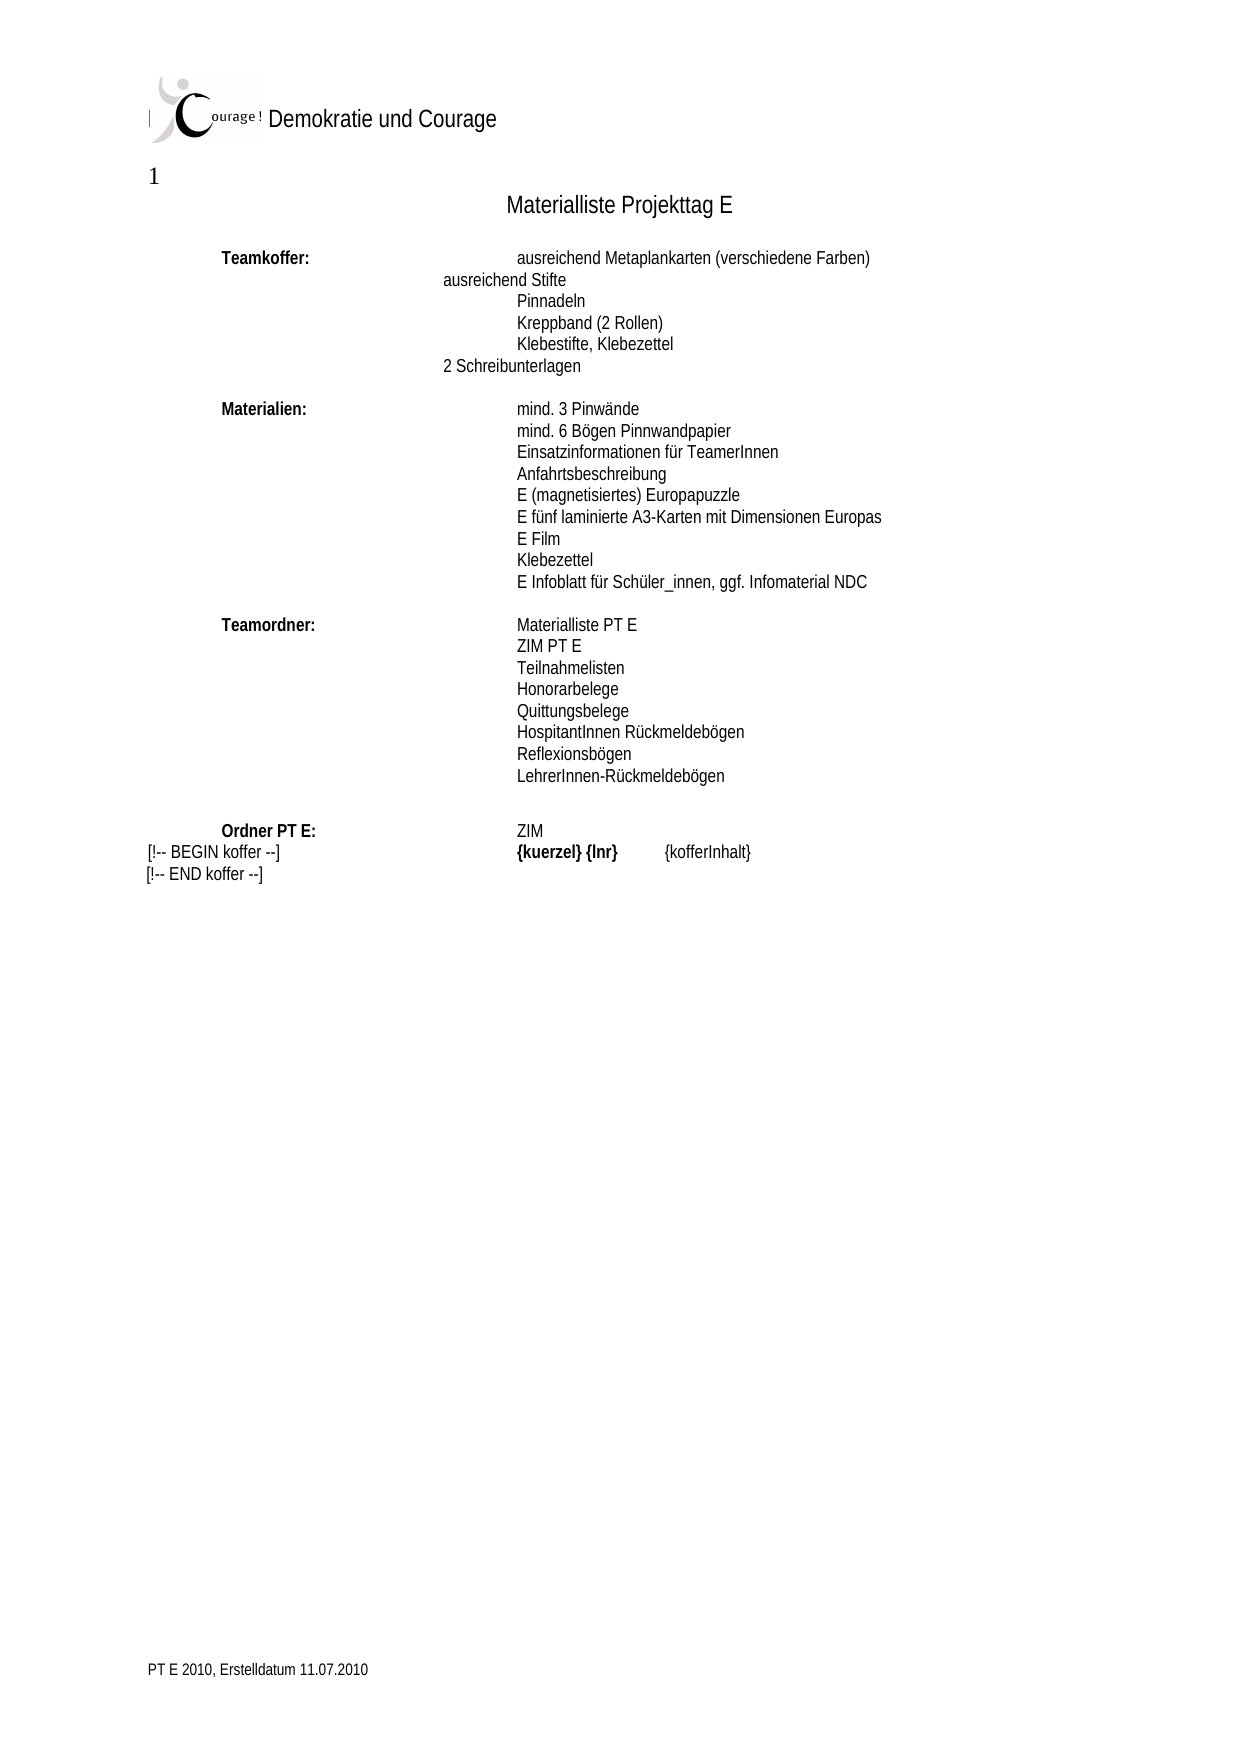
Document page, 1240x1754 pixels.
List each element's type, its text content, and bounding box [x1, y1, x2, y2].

subtitle 2 Schreibunterlagen [148, 355, 1092, 376]
subtitle Reflexionsbögen [223, 743, 1092, 764]
subtitle Teamordner: Materialliste PT E [221, 614, 1092, 635]
text Klebezettel [148, 549, 1092, 571]
subtitle HospitantInnen Rückmeldebögen [223, 721, 1092, 743]
subtitle Pinnadeln [223, 290, 1092, 312]
subtitle E (magnetisiertes) Europapuzzle [223, 484, 1092, 506]
subtitle ZIM PT E [223, 635, 1092, 657]
text Materialliste Projekttag E [148, 190, 1092, 218]
subtitle Teilnahmelisten [223, 657, 1092, 678]
picture [152, 77, 262, 143]
subtitle Kreppband (2 Rollen) [223, 312, 1092, 333]
text E Infoblatt für Schüler_innen, ggf. Infomaterial NDC [148, 571, 1092, 592]
subtitle Einsatzinformationen für TeamerInnen [223, 441, 1092, 463]
subtitle Klebestifte, Klebezettel [223, 333, 1092, 355]
subtitle Materialien: mind. 3 Pinwände [221, 398, 1092, 419]
subtitle Honorarbelege [223, 678, 1092, 700]
subtitle Anfahrtsbeschreibung [223, 463, 1092, 484]
subtitle mind. 6 Bögen Pinnwandpapier [223, 419, 1092, 441]
subtitle Teamkoffer: ausreichend Metaplankarten (verschiedene Farben) [221, 247, 1092, 269]
text [!-- BEGIN koffer --] {kuerzel} {lnr} {kofferInhalt} [!-- END koffer --] [146, 841, 1092, 884]
subtitle Quittungsbelege [223, 700, 1092, 721]
subtitle ausreichend Stifte [148, 269, 1092, 290]
text E Film [148, 527, 1092, 549]
subtitle LehrerInnen-Rückmeldebögen [223, 764, 1092, 786]
text Ordner PT E: ZIM [148, 819, 1092, 841]
subtitle E fünf laminierte A3-Karten mit Dimensionen Europas [223, 506, 1092, 527]
